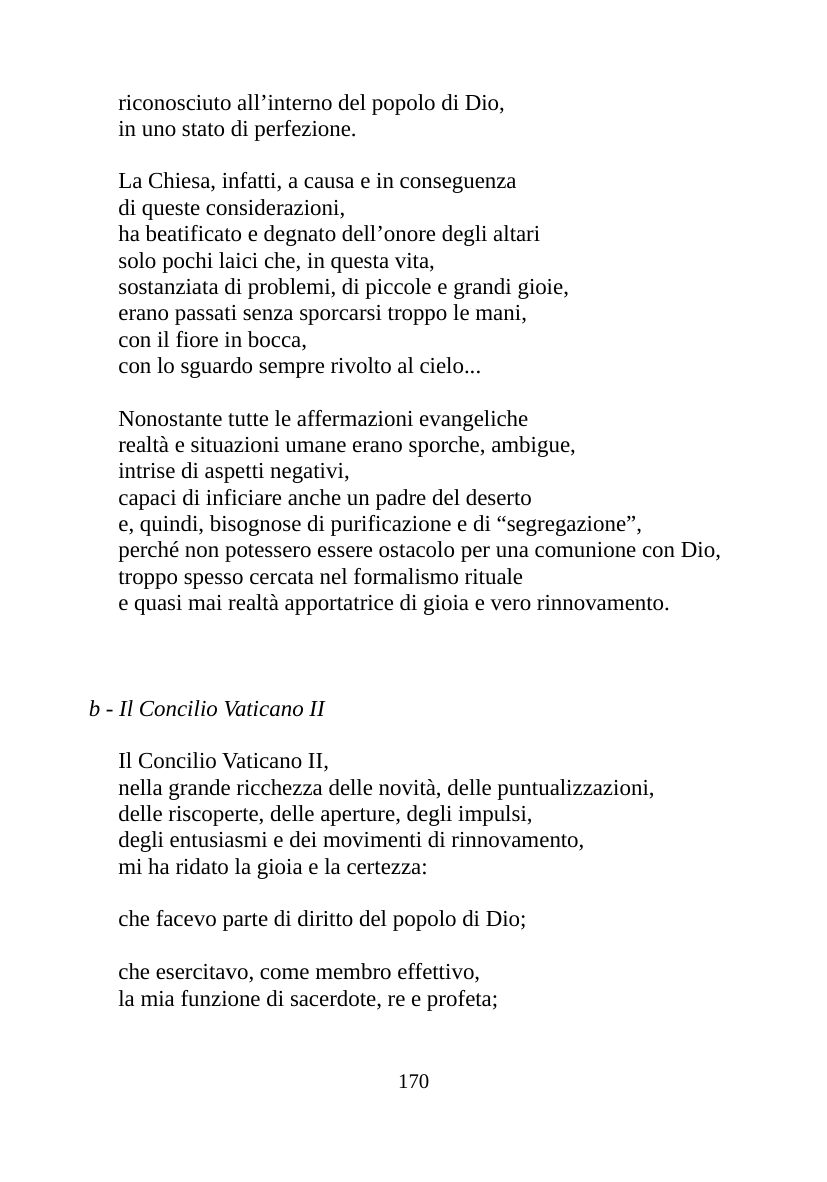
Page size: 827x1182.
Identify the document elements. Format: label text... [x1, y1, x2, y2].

text realtà e situazioni umane erano sporche, ambigue, [88, 431, 738, 457]
text mi ha ridato la gioia e la certezza: [88, 853, 738, 879]
text che esercitavo, come membro effettivo, [88, 958, 738, 984]
text la mia funzione di sacerdote, re e profeta; [88, 984, 738, 1011]
text di queste considerazioni, [88, 194, 738, 220]
text con il fiore in bocca, [88, 326, 738, 352]
text sostanziata di problemi, di piccole e grandi gioie, [88, 273, 738, 299]
text delle riscoperte, delle aperture, degli impulsi, [88, 800, 738, 826]
text ha beatificato e degnato dell’onore degli altari [88, 220, 738, 247]
text Il Concilio Vaticano II, [88, 747, 738, 774]
text riconosciuto all’interno del popolo di Dio, [88, 88, 738, 115]
text erano passati senza sporcarsi troppo le mani, [88, 299, 738, 326]
text solo pochi laici che, in questa vita, [88, 247, 738, 273]
text La Chiesa, infatti, a causa e in conseguenza [88, 168, 738, 194]
text in uno stato di perfezione. [88, 115, 738, 141]
text nella grande ricchezza delle novità, delle puntualizzazioni, [88, 774, 738, 800]
text troppo spesso cercata nel formalismo rituale [88, 563, 738, 589]
text e quasi mai realtà apportatrice di gioia e vero rinnovamento. [88, 589, 738, 616]
text perché non potessero essere ostacolo per una comunione con Dio, [88, 537, 738, 563]
text Nonostante tutte le affermazioni evangeliche [88, 405, 738, 431]
text che facevo parte di diritto del popolo di Dio; [88, 906, 738, 932]
text b - Il Concilio Vaticano II [88, 695, 738, 721]
text intrise di aspetti negativi, [88, 457, 738, 484]
text con lo sguardo sempre rivolto al cielo... [88, 352, 738, 378]
text capaci di inficiare anche un padre del deserto [88, 484, 738, 510]
text degli entusiasmi e dei movimenti di rinnovamento, [88, 826, 738, 853]
text e, quindi, bisognose di purificazione e di “segregazione”, [88, 510, 738, 537]
